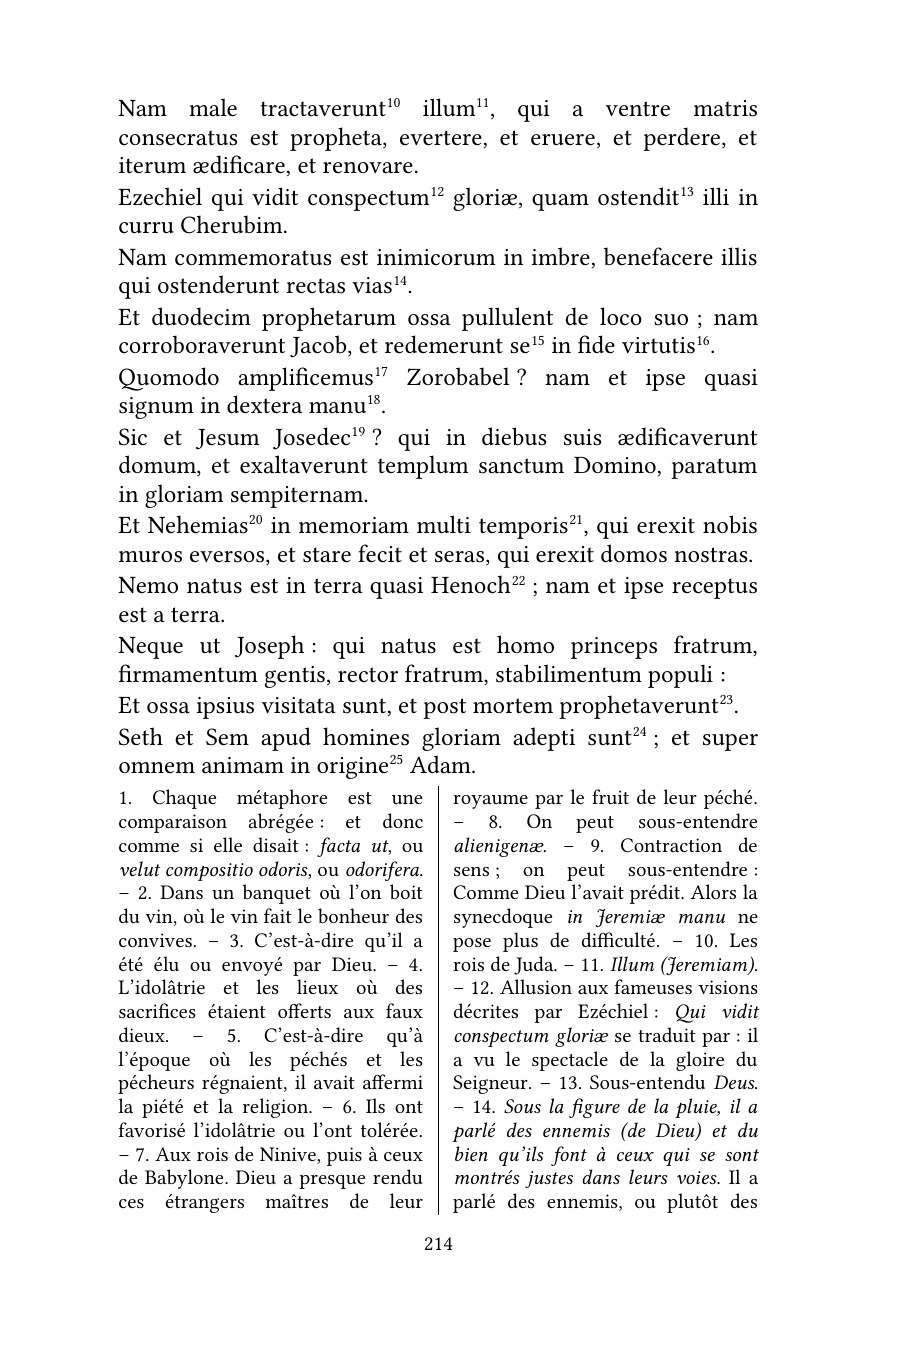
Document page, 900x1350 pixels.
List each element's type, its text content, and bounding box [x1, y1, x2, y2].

text Sic et Jesum Josedec19 ? qui in diebus suis ædificaverunt domum, et exaltaverunt templum sanctum Domino, paratum in gloriam sempiternam. [118, 423, 758, 509]
text Quomodo amplificemus17 Zorobabel ? nam et ipse quasi signum in dextera manu18. [118, 363, 758, 420]
text Seth et Sem apud homines gloriam adepti sunt24 ; et super omnem animam in origine25 Adam. [118, 723, 758, 780]
text Ezechiel qui vidit conspectum12 gloriæ, quam ostendit13 illi in curru Cherubim. [118, 183, 758, 240]
text Neque ut Joseph : qui natus est homo princeps fratrum, firmamentum gentis, rector fratrum, stabilimentum populi : [118, 632, 758, 689]
text Nam male tractaverunt10 illum11, qui a ventre matris consecratus est propheta, evertere, et eruere, et perdere, et iterum ædificare, et renovare. [118, 94, 758, 180]
text Et ossa ipsius visitata sunt, et post mortem prophetaverunt23. [118, 692, 758, 720]
text Et duodecim prophetarum ossa pullulent de loco suo ; nam corroboraverunt Jacob, et redemerunt se15 in fide virtutis16. [118, 303, 758, 360]
text Nam commemoratus est inimicorum in imbre, benefacere illis qui ostenderunt rectas vias14. [118, 243, 758, 300]
text royaume par le fruit de leur péché. – 8. On peut sous-entendre alienigenæ. – 9. Contraction de sens ; on peut sous-entendre : Comme Dieu l’avait prédit. Alors la synecdoque in Jeremiæ manu ne pose plus de difficulté. – 10. Les rois de Juda. – 11. Illum (Jeremiam). – 12. Allusion aux fameuses visions décrites par Ezéchiel : Qui vidit conspectum gloriæ se traduit par : il a vu le spectacle de la gloire du Seigneur. – 13. Sous-entendu Deus. – 14. Sous la figure de la pluie, il a parlé des ennemis (de Dieu) et du bien qu’ils font à ceux qui se sont montrés justes dans leurs voies. Il a parlé des ennemis, ou plutôt des [453, 786, 758, 1213]
text Nemo natus est in terra quasi Henoch22 ; nam et ipse receptus est a terra. [118, 572, 758, 629]
text Et Nehemias20 in memoriam multi temporis21, qui erexit nobis muros eversos, et stare fecit et seras, qui erexit domos nostras. [118, 512, 758, 569]
text 1. Chaque métaphore est une comparaison abrégée : et donc comme si elle disait : facta ut, ou velut compositio odoris, ou odorifera. – 2. Dans un banquet où l’on boit du vin, où le vin fait le bonheur des convives. – 3. C’est-à-dire qu’il a été élu ou envoyé par Dieu. – 4. L’idolâtrie et les lieux où des sacrifices étaient offerts aux faux dieux. – 5. C’est-à-dire qu’à l’époque où les péchés et les pécheurs régnaient, il avait affermi la piété et la religion. – 6. Ils ont favorisé l’idolâtrie ou l’ont tolérée. – 7. Aux rois de Ninive, puis à ceux de Babylone. Dieu a presque rendu ces étrangers maîtres de leur [118, 786, 423, 1213]
